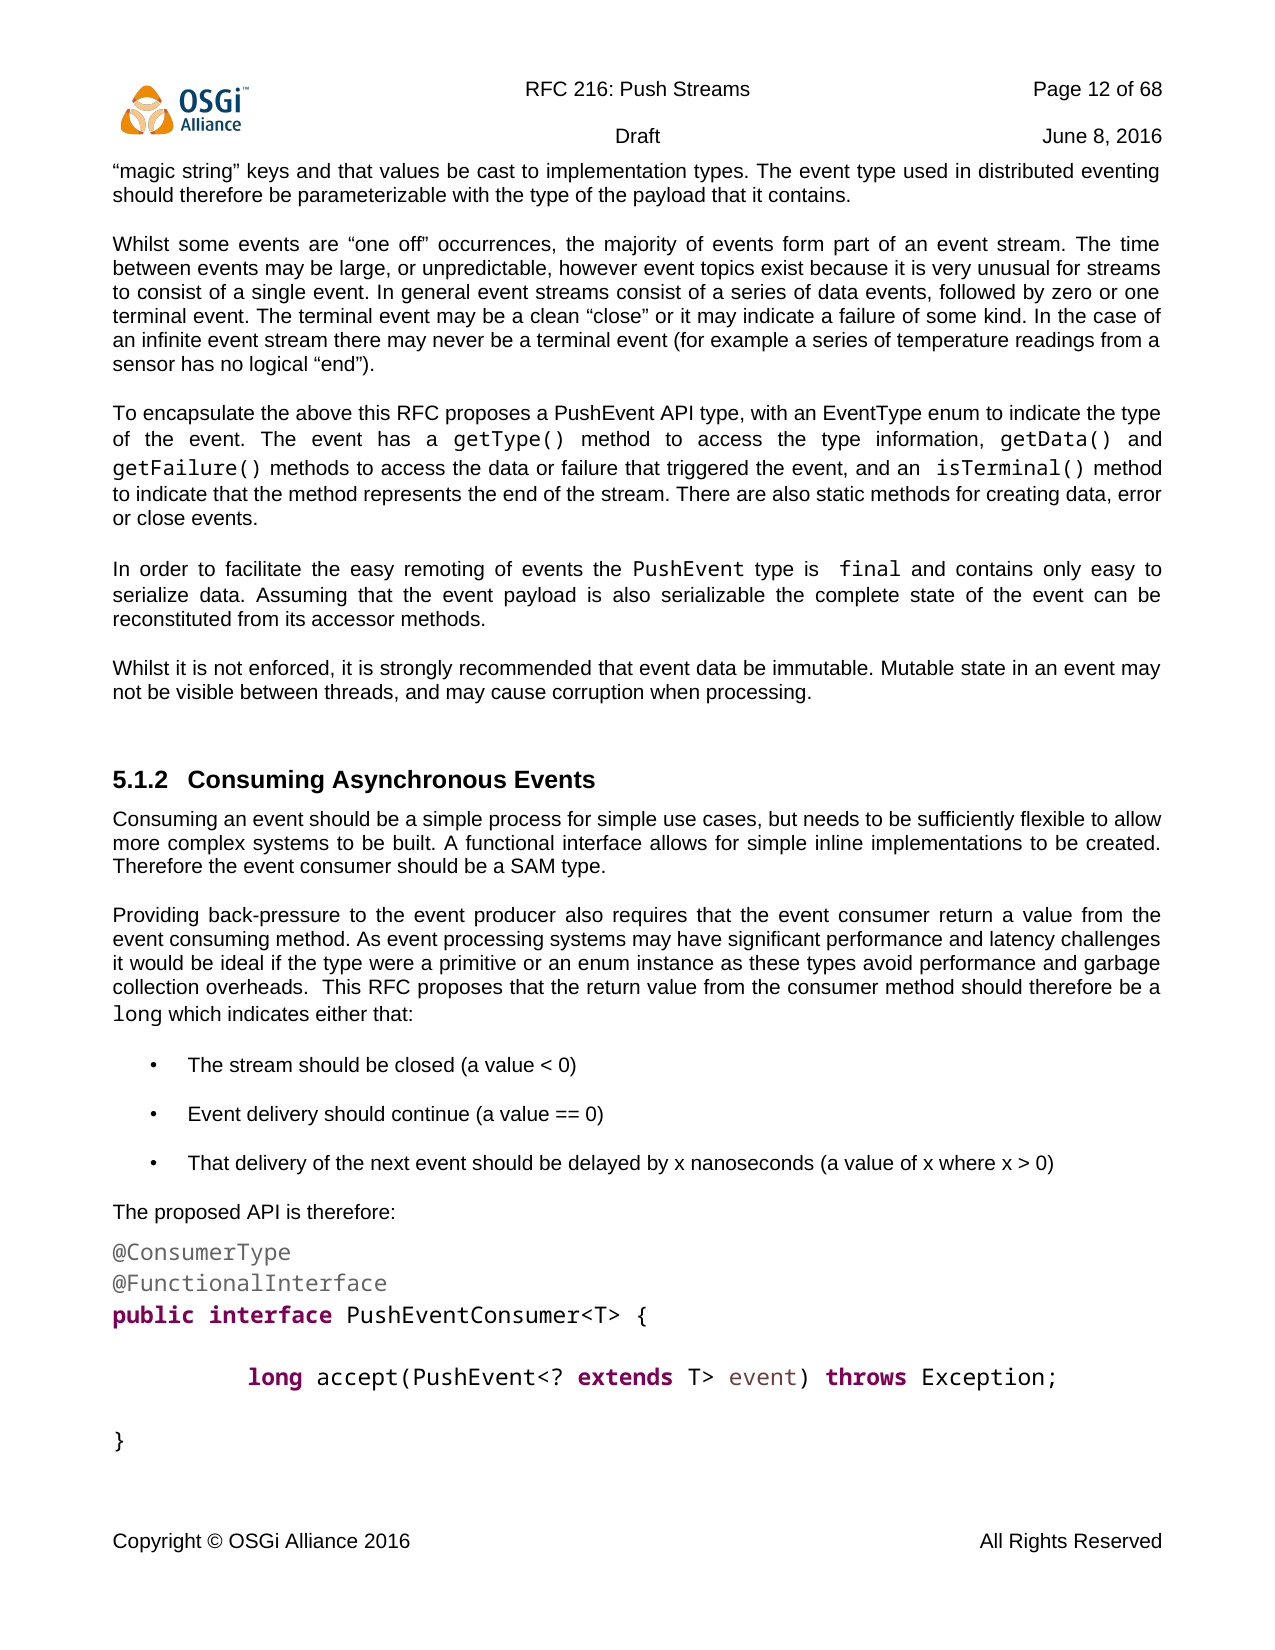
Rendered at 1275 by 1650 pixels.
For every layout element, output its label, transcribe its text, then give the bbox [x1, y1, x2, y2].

text Whilst it is not enforced, it is strongly recommended that event data be immutable. Mutable state in an event may not be visible between threads, and may cause corruption when processing. [112, 656, 1162, 704]
text public interface PushEventConsumer<T> { [112, 1299, 1162, 1330]
text Consuming an event should be a simple process for simple use cases, but needs to be sufficiently flexible to allow more complex systems to be built. A functional interface allows for simple inline implementations to be created. Therefore the event consumer should be a SAM type. [112, 806, 1162, 878]
list Event delivery should continue (a value == 0) [150, 1102, 1162, 1126]
text The proposed API is therefore: [112, 1200, 1162, 1224]
text Whilst some events are “one off” occurrences, the majority of events form part of an event stream. The time between events may be large, or unpredictable, however event topics exist because it is very unusual for streams to consist of a single event. In general event streams consist of a series of data events, followed by zero or one terminal event. The terminal event may be a clean “close” or it may indicate a failure of some kind. In the case of an infinite event stream there may never be a terminal event (for example a series of temperature readings from a sensor has no logical “end”). [112, 232, 1162, 376]
picture [113, 78, 257, 142]
text } [112, 1424, 1162, 1455]
list That delivery of the next event should be delayed by x nanoseconds (a value of x where x > 0) [150, 1151, 1162, 1175]
text In order to facilitate the easy remoting of events the PushEvent type is final and contains only easy to serialize data. Assuming that the event payload is also serializable the complete state of the event can be reconstituted from its accessor methods. [112, 554, 1162, 631]
list The stream should be closed (a value < 0) [150, 1052, 1162, 1077]
text @FunctionalInterface [112, 1267, 1162, 1299]
text long accept(PushEvent<? extends T> event) throws Exception; [112, 1361, 1162, 1392]
text @ConsumerType [112, 1236, 1162, 1267]
subtitle Consuming Asynchronous Events [112, 765, 1162, 794]
text “magic string” keys and that values be cast to implementation types. The event type used in distributed eventing should therefore be parameterizable with the type of the payload that it contains. [112, 159, 1162, 207]
text To encapsulate the above this RFC proposes a PushEvent API type, with an EventType enum to indicate the type of the event. The event has a getType() method to access the type information, getData() and getFailure() methods to access the data or failure that triggered the event, and an isTerminal() method to indicate that the method represents the end of the stream. There are also static methods for creating data, error or close events. [112, 401, 1162, 529]
text Providing back-pressure to the event producer also requires that the event consumer return a value from the event consuming method. As event processing systems may have significant performance and latency challenges it would be ideal if the type were a primitive or an enum instance as these types avoid performance and garbage collection overheads. This RFC proposes that the return value from the consumer method should therefore be a long which indicates either that: [112, 903, 1162, 1027]
